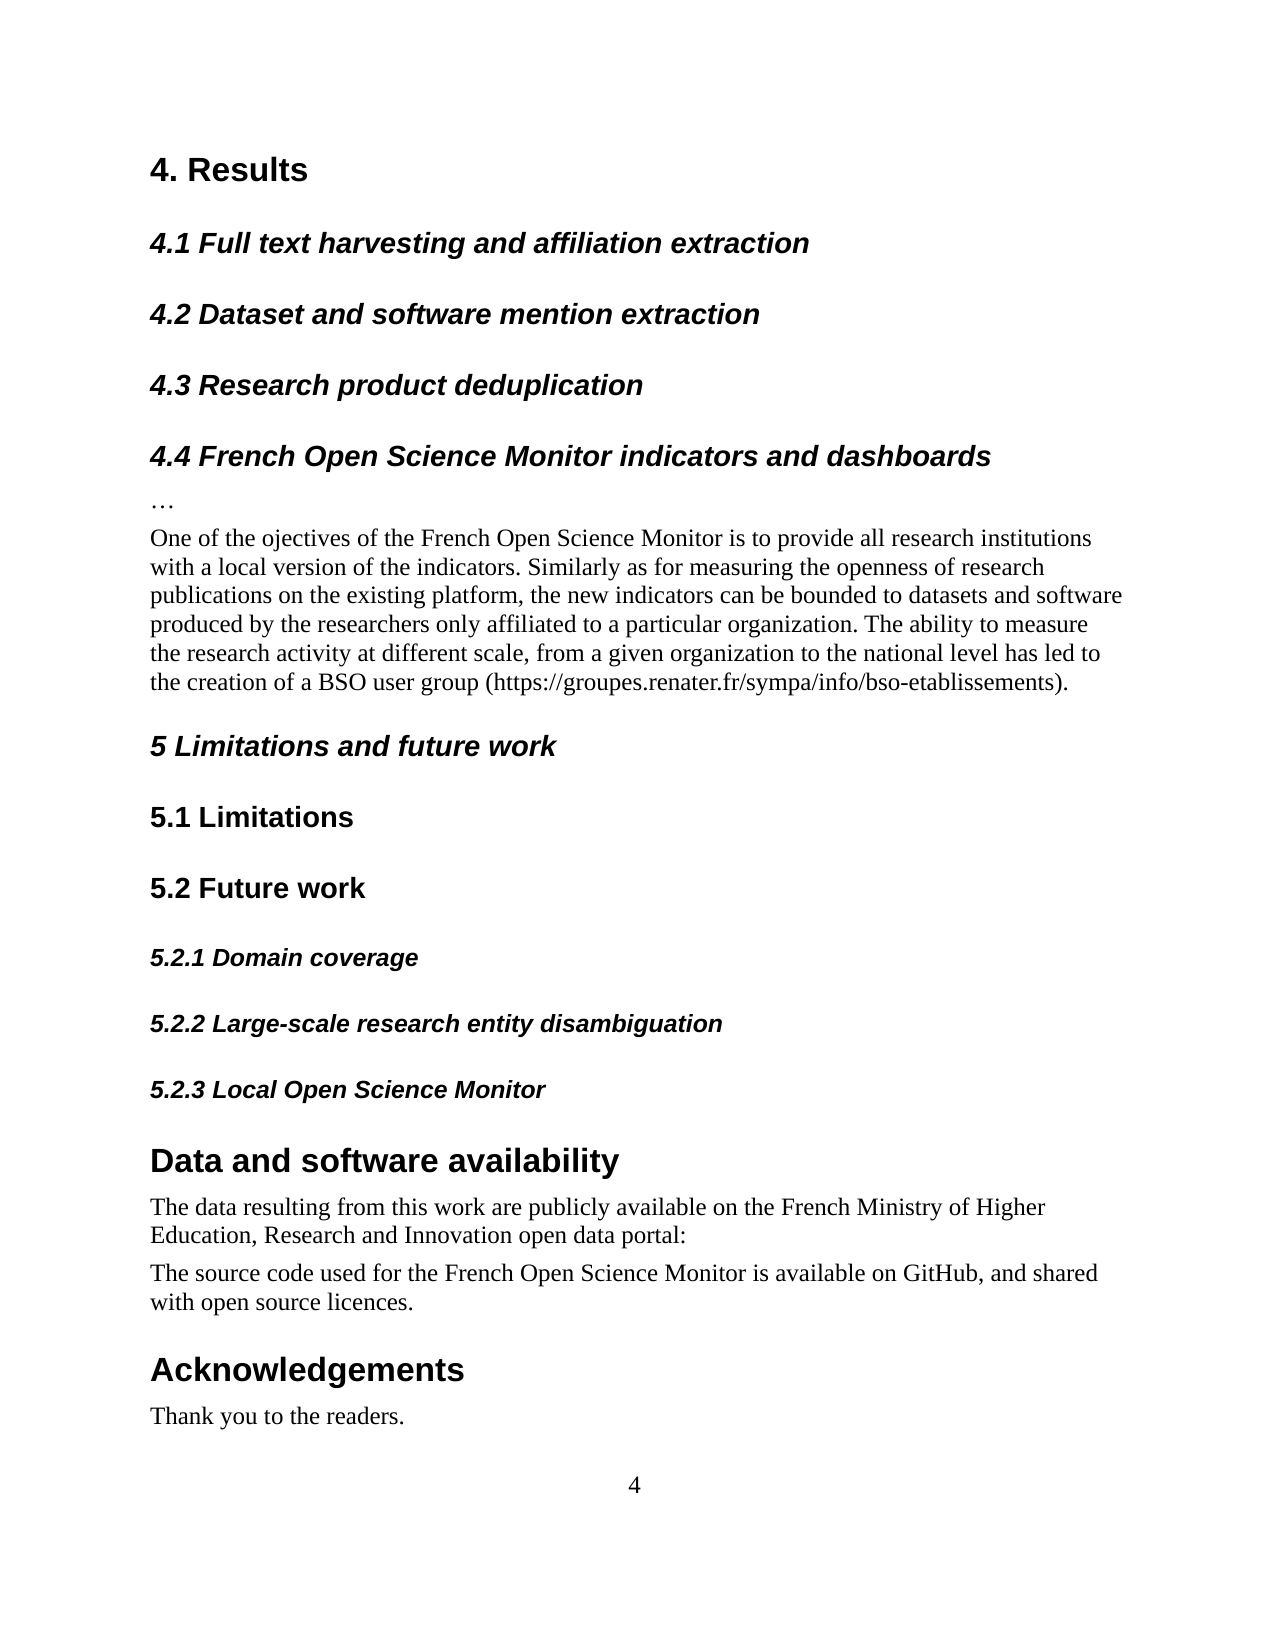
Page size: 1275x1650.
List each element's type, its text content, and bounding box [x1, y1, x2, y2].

subtitle Acknowledgements [150, 1350, 1125, 1388]
subtitle 5.2 Future work [150, 872, 1125, 905]
subtitle 4.3 Research product deduplication [150, 368, 1125, 402]
subtitle 4.2 Dataset and software mention extraction [150, 297, 1125, 331]
subtitle 5.2.2 Large-scale research entity disambiguation [150, 1009, 1125, 1037]
text The source code used for the French Open Science Monitor is available on GitHub, and shared with open source licences. [150, 1258, 1125, 1316]
subtitle 4.4 French Open Science Monitor indicators and dashboards [150, 439, 1125, 473]
text … [150, 485, 1125, 514]
subtitle 5 Limitations and future work [150, 729, 1125, 763]
subtitle Data and software availability [150, 1141, 1125, 1179]
subtitle 4. Results [150, 150, 1125, 189]
subtitle 4.1 Full text harvesting and affiliation extraction [150, 226, 1125, 260]
text One of the ojectives of the French Open Science Monitor is to provide all research institutions with a local version of the indicators. Similarly as for measuring the openness of research publications on the existing platform, the new indicators can be bounded to datasets and software produced by the researchers only affiliated to a particular organization. The ability to measure the research activity at different scale, from a given organization to the national level has led to the creation of a BSO user group (https://groupes.renater.fr/sympa/info/bso-etablissements). [150, 523, 1125, 696]
subtitle 5.1 Limitations [150, 801, 1125, 834]
subtitle 5.2.1 Domain coverage [150, 943, 1125, 971]
text The data resulting from this work are publicly available on the French Ministry of Higher Education, Research and Innovation open data portal: [150, 1192, 1125, 1249]
text Thank you to the readers. [150, 1401, 1125, 1430]
subtitle 5.2.3 Local Open Science Monitor [150, 1075, 1125, 1103]
